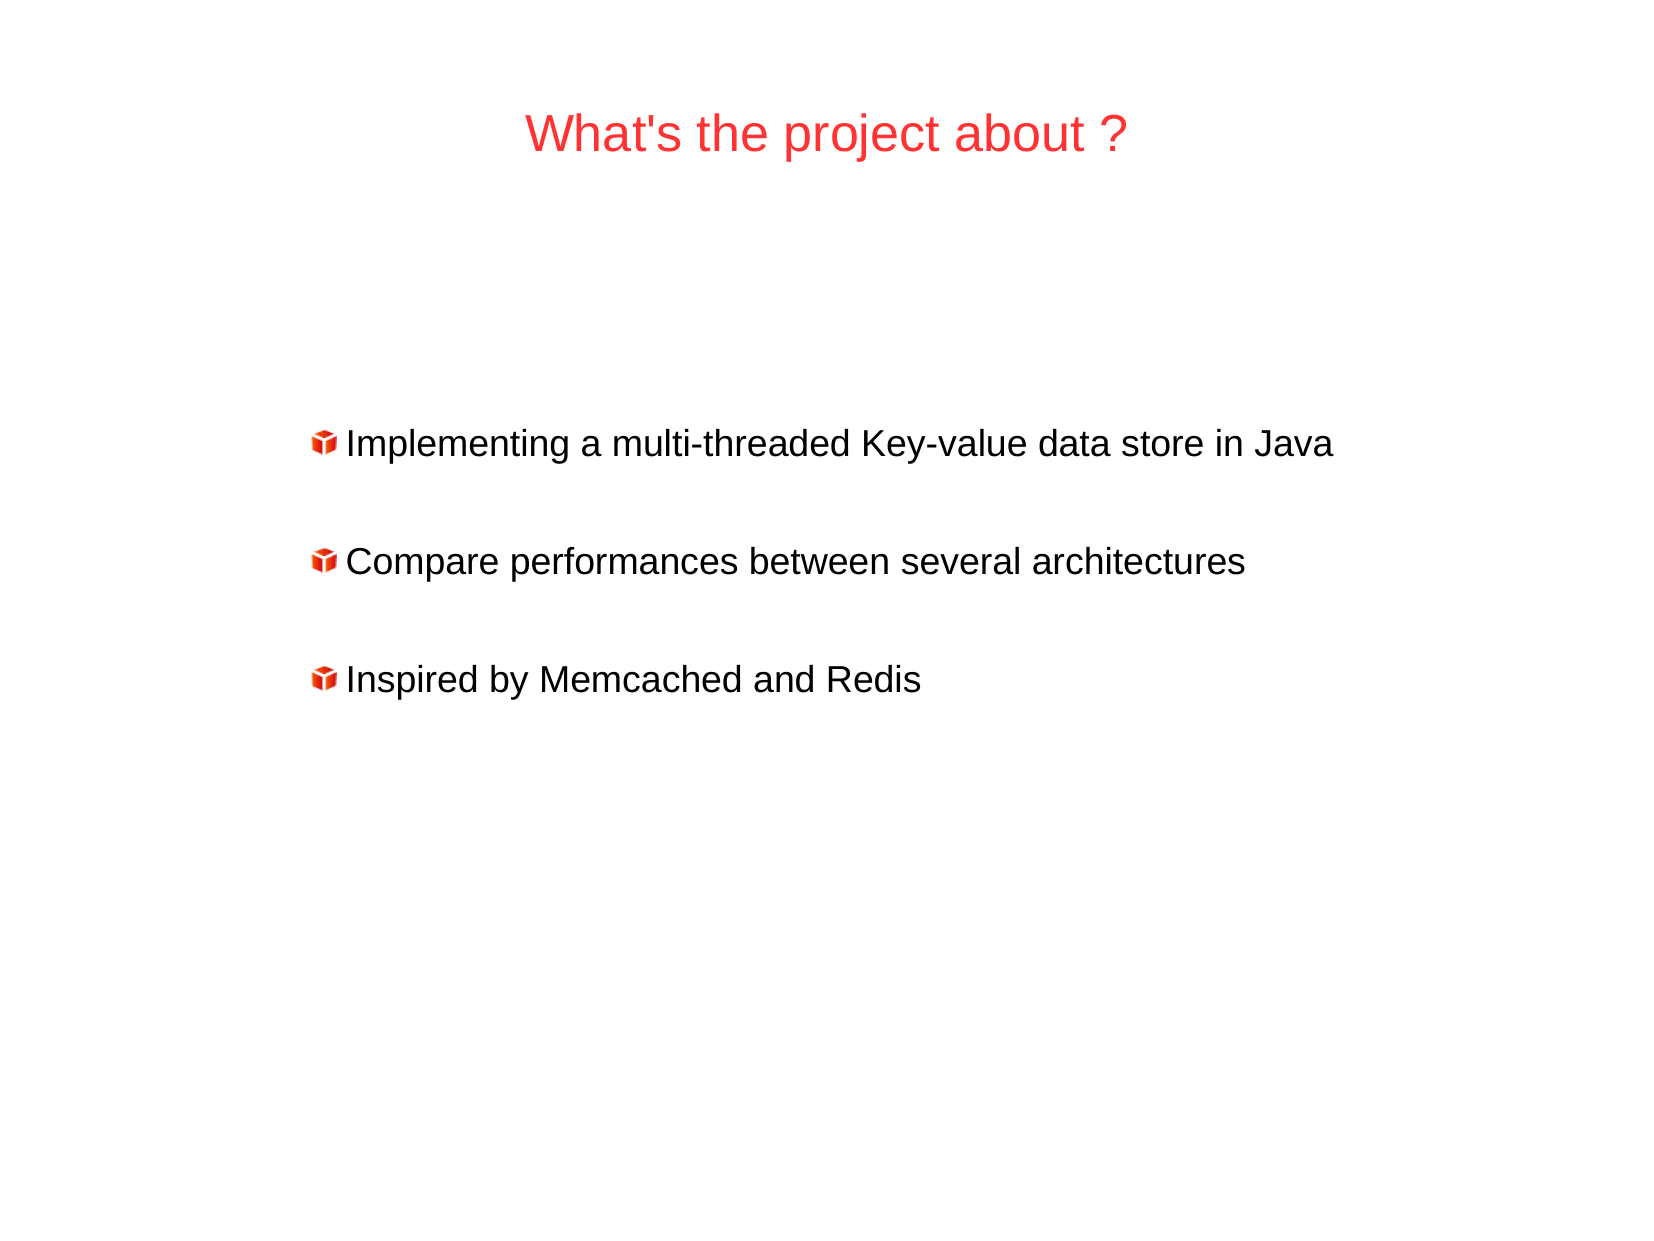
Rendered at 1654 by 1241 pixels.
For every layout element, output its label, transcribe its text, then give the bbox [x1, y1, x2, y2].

text_box What's the project about ? [510, 97, 1144, 170]
text_box Implementing a multi-threaded Key-value data store in Java Compare performances between several architectures Inspired by Memcached and Redis [295, 338, 1359, 709]
